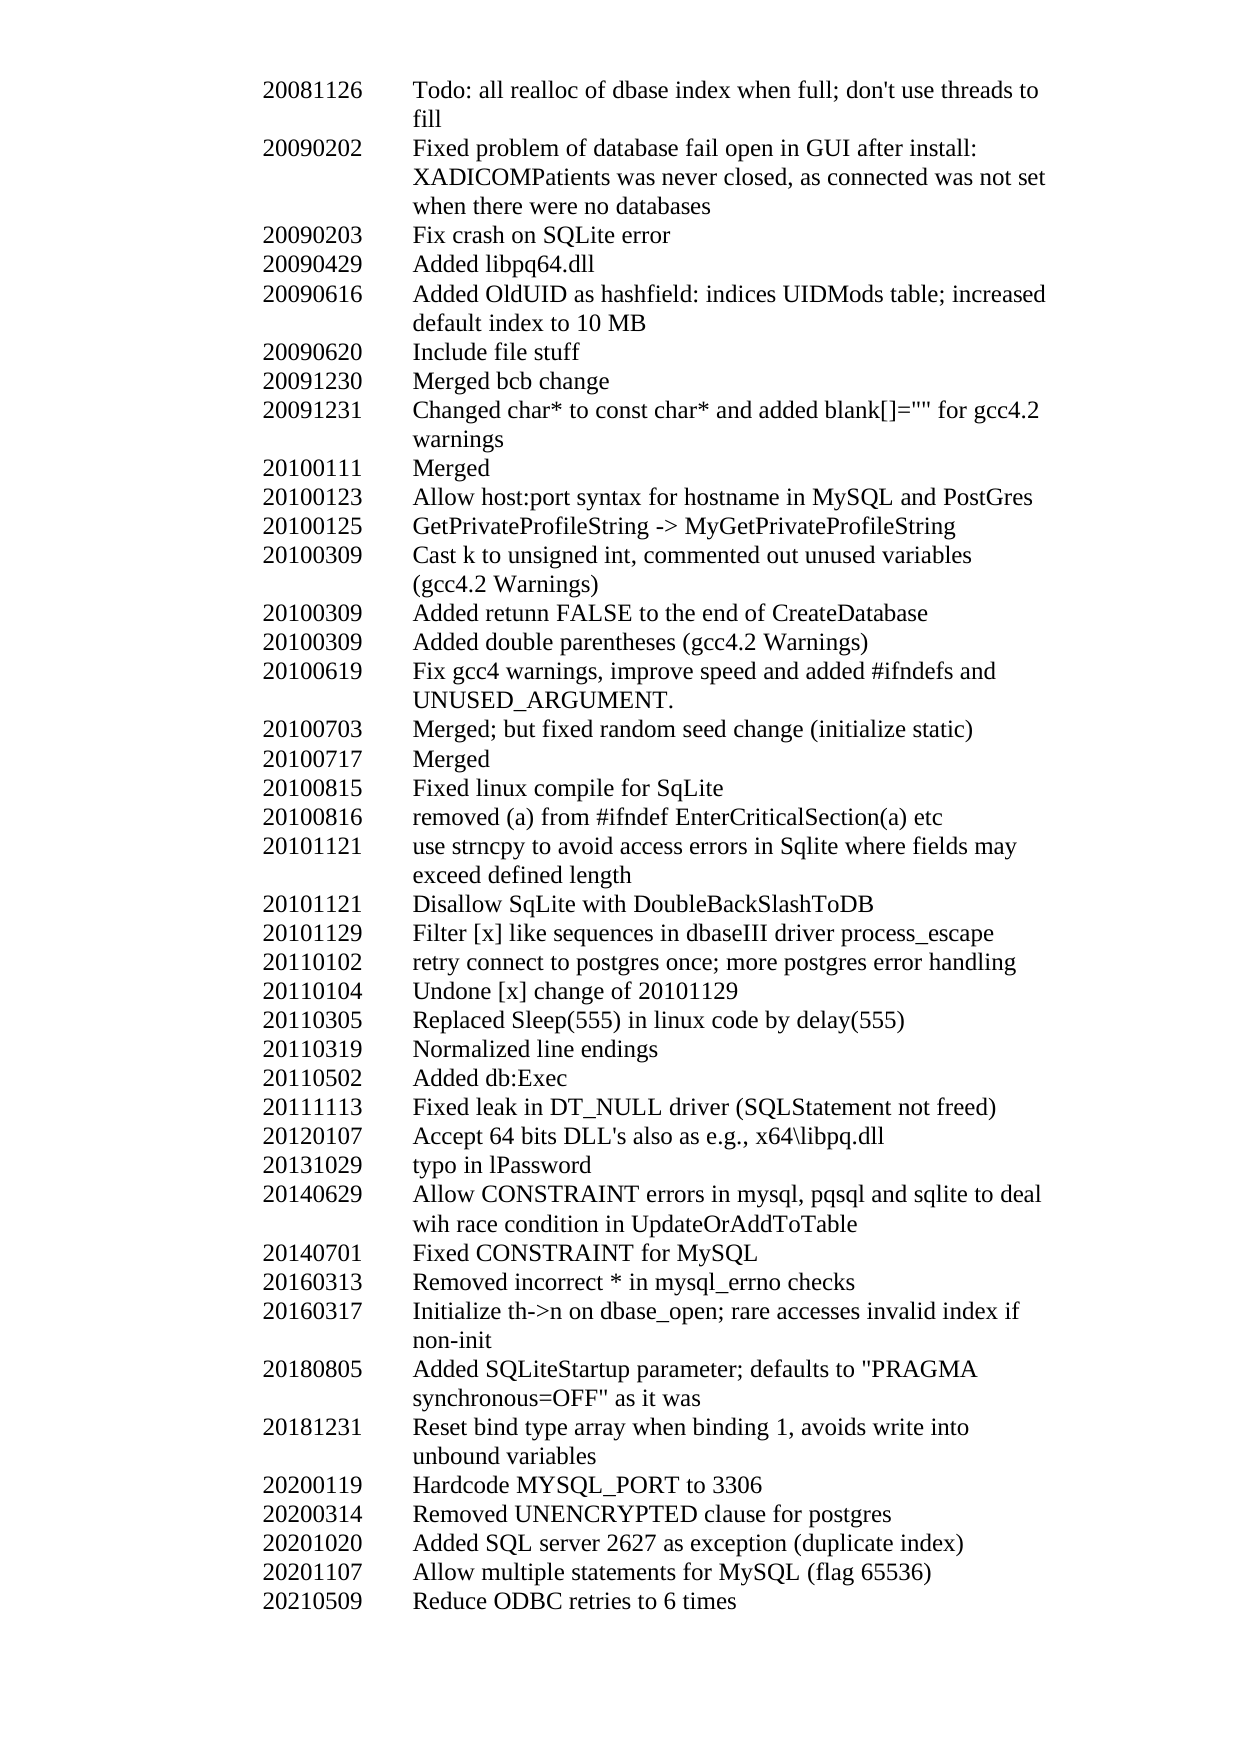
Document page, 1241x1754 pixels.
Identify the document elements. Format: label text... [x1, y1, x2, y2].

text 20100111 Merged [262, 453, 1053, 482]
text 20110102 retry connect to postgres once; more postgres error handling [262, 947, 1053, 976]
text 20140701 Fixed CONSTRAINT for MySQL [262, 1237, 1053, 1267]
text 20090429 Added libpq64.dll [262, 249, 1053, 278]
text 20131029 typo in lPassword [262, 1150, 1053, 1179]
text 20120107 Accept 64 bits DLL's also as e.g., x64\libpq.dll [262, 1121, 1053, 1150]
text 20101121 use strncpy to avoid access errors in Sqlite where fields may exceed defined length [262, 831, 1053, 889]
text 20160313 Removed incorrect * in mysql_errno checks [262, 1267, 1053, 1296]
text 20110305 Replaced Sleep(555) in linux code by delay(555) [262, 1005, 1053, 1034]
text 20111113 Fixed leak in DT_NULL driver (SQLStatement not freed) [262, 1092, 1053, 1121]
text 20101121 Disallow SqLite with DoubleBackSlashToDB [262, 889, 1053, 918]
text 20100309 Added retunn FALSE to the end of CreateDatabase [262, 598, 1053, 627]
text 20200119 Hardcode MYSQL_PORT to 3306 [262, 1470, 1053, 1499]
text 20100717 Merged [262, 743, 1053, 772]
text 20090202 Fixed problem of database fail open in GUI after install: [262, 133, 1053, 162]
text 20181231 Reset bind type array when binding 1, avoids write into unbound variables [262, 1412, 1053, 1470]
text 20180805 Added SQLiteStartup parameter; defaults to "PRAGMA synchronous=OFF" as it was [262, 1354, 1053, 1412]
text 20140629 Allow CONSTRAINT errors in mysql, pqsql and sqlite to deal wih race condition in UpdateOrAddToTable [262, 1179, 1053, 1237]
text 20201020 Added SQL server 2627 as exception (duplicate index) [262, 1528, 1053, 1557]
text 20091230 Merged bcb change [262, 366, 1053, 395]
text 20091231 Changed char* to const char* and added blank[]="" for gcc4.2 warnings [262, 395, 1053, 453]
text 20081126 Todo: all realloc of dbase index when full; don't use threads to fill [262, 75, 1053, 133]
text 20090620 Include file stuff [262, 337, 1053, 366]
text 20210509 Reduce ODBC retries to 6 times [262, 1586, 1053, 1615]
text 20100309 Cast k to unsigned int, commented out unused variables (gcc4.2 Warnings) [262, 540, 1053, 598]
text 20100125 GetPrivateProfileString -> MyGetPrivateProfileString [262, 511, 1053, 540]
text 20110502 Added db:Exec [262, 1063, 1053, 1092]
text 20100619 Fix gcc4 warnings, improve speed and added #ifndefs and UNUSED_ARGUMENT. [262, 656, 1053, 714]
text 20100123 Allow host:port syntax for hostname in MySQL and PostGres [262, 482, 1053, 511]
text XADICOMPatients was never closed, as connected was not set when there were no databases [262, 162, 1053, 220]
text 20100816 removed (a) from #ifndef EnterCriticalSection(a) etc [262, 802, 1053, 831]
text 20100703 Merged; but fixed random seed change (initialize static) [262, 714, 1053, 743]
text 20101129 Filter [x] like sequences in dbaseIII driver process_escape [262, 918, 1053, 947]
text 20100815 Fixed linux compile for SqLite [262, 772, 1053, 802]
text 20201107 Allow multiple statements for MySQL (flag 65536) [262, 1557, 1053, 1586]
text 20110104 Undone [x] change of 20101129 [262, 976, 1053, 1005]
text 20200314 Removed UNENCRYPTED clause for postgres [262, 1499, 1053, 1528]
text 20160317 Initialize th->n on dbase_open; rare accesses invalid index if non-init [262, 1296, 1053, 1354]
text 20090616 Added OldUID as hashfield: indices UIDMods table; increased default index to 10 MB [262, 278, 1053, 337]
text 20110319 Normalized line endings [262, 1034, 1053, 1063]
text 20100309 Added double parentheses (gcc4.2 Warnings) [262, 627, 1053, 656]
text 20090203 Fix crash on SQLite error [262, 220, 1053, 249]
